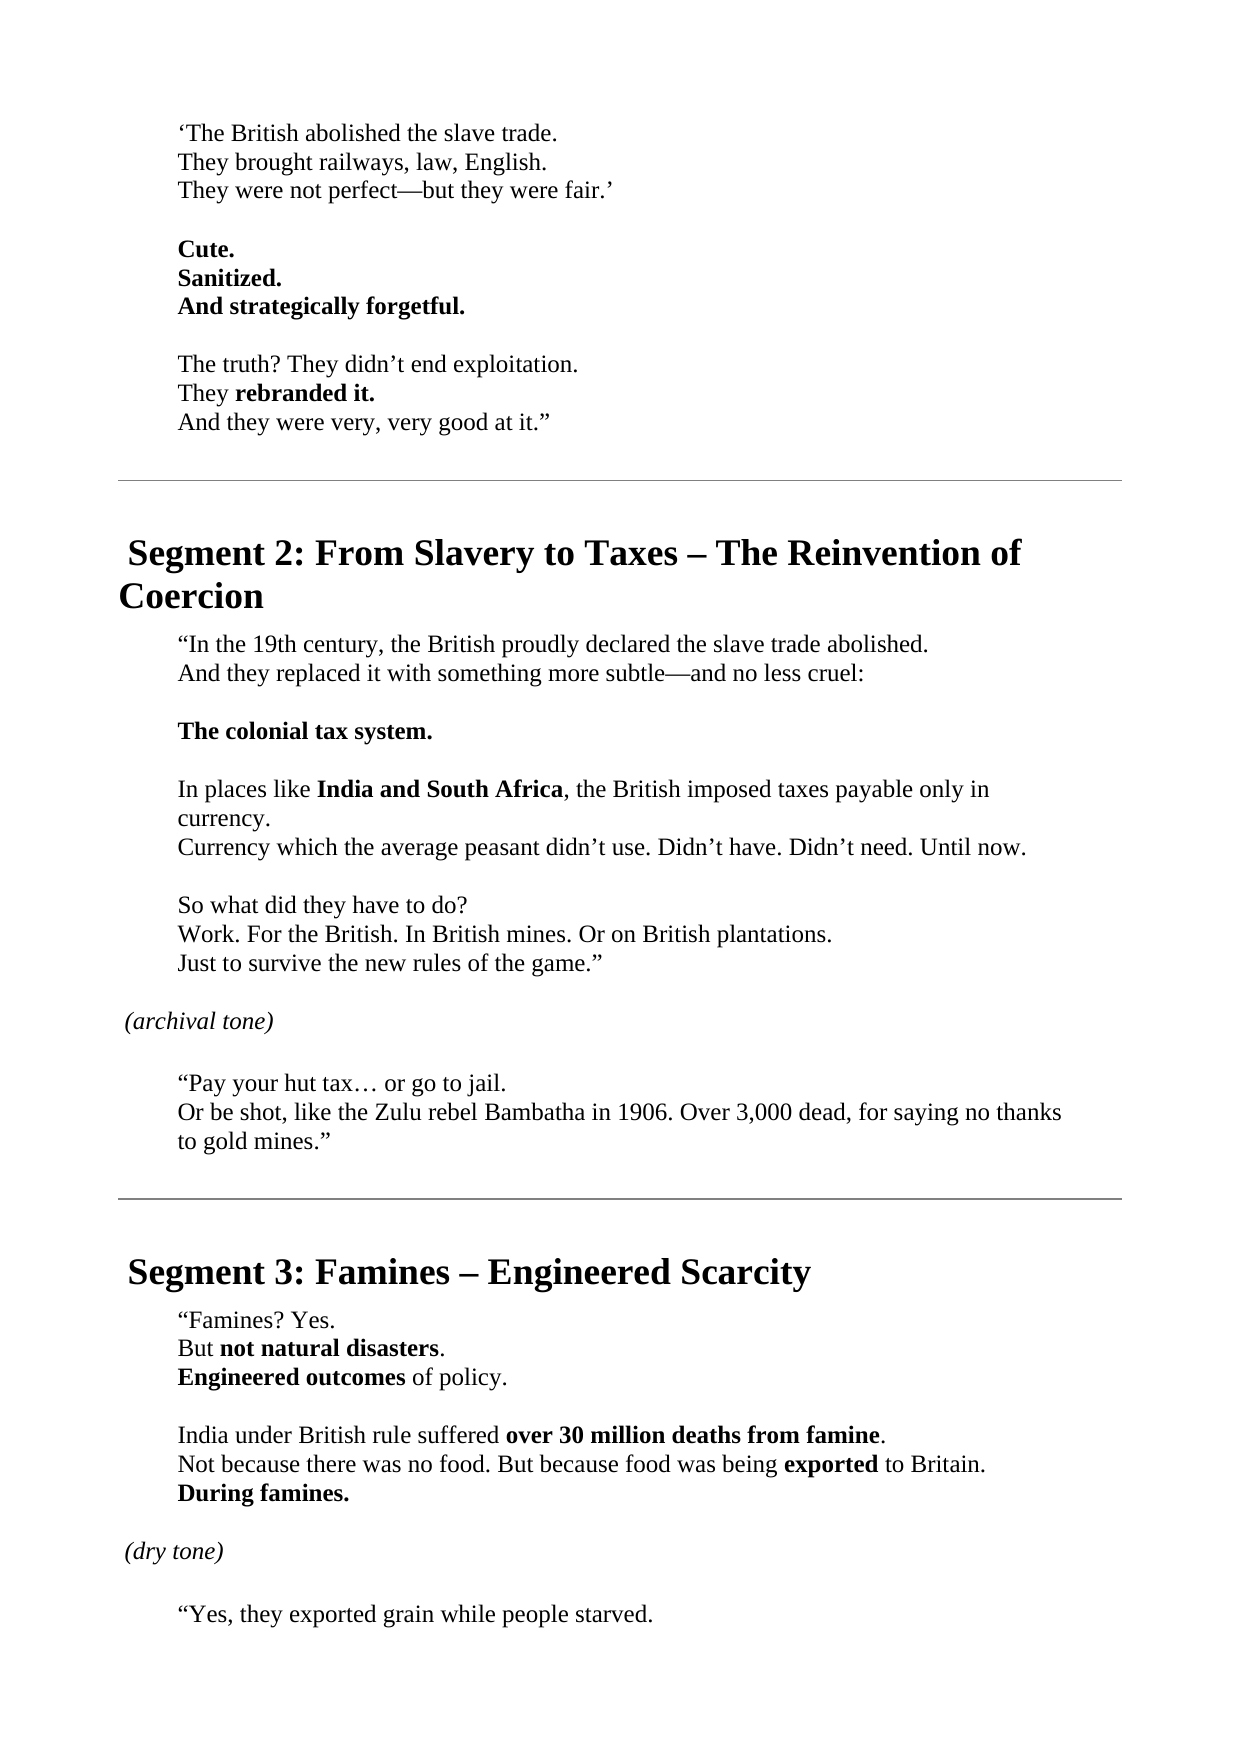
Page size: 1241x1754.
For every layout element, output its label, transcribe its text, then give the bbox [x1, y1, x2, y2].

text In places like India and South Africa, the British imposed taxes payable only in currency. Currency which the average peasant didn’t use. Didn’t have. Didn’t need. Until now. [177, 774, 1063, 861]
text ‘The British abolished the slave trade. They brought railways, law, English. They were not perfect—but they were fair.’ [177, 118, 1063, 204]
text “In the 19th century, the British proudly declared the slave trade abolished. And they replaced it with something more subtle—and no less cruel: [177, 629, 1063, 687]
text 🎙️ (dry tone) [118, 1536, 1122, 1565]
text The colonial tax system. [177, 716, 1063, 745]
text India under British rule suffered over 30 million deaths from famine. Not because there was no food. But because food was being exported to Britain. During famines. [177, 1421, 1063, 1507]
subtitle ⛓️ Segment 2: From Slavery to Taxes – The Reinvention of Coercion [118, 530, 1122, 617]
subtitle 🍽️ Segment 3: Famines – Engineered Scarcity [118, 1249, 1122, 1292]
text 🎙️ (archival tone) [118, 1006, 1122, 1034]
text Cute. Sanitized. And strategically forgetful. [177, 234, 1063, 320]
text “Pay your hut tax… or go to jail. Or be shot, like the Zulu rebel Bambatha in 1906. Over 3,000 dead, for saying no thanks to gold mines.” [177, 1068, 1063, 1154]
text “Yes, they exported grain while people starved. [177, 1599, 1063, 1627]
text “Famines? Yes. But not natural disasters. Engineered outcomes of policy. [177, 1305, 1063, 1391]
text So what did they have to do? Work. For the British. In British mines. Or on British plantations. Just to survive the new rules of the game.” [177, 890, 1063, 976]
text The truth? They didn’t end exploitation. They rebranded it. And they were very, very good at it.” [177, 349, 1063, 436]
